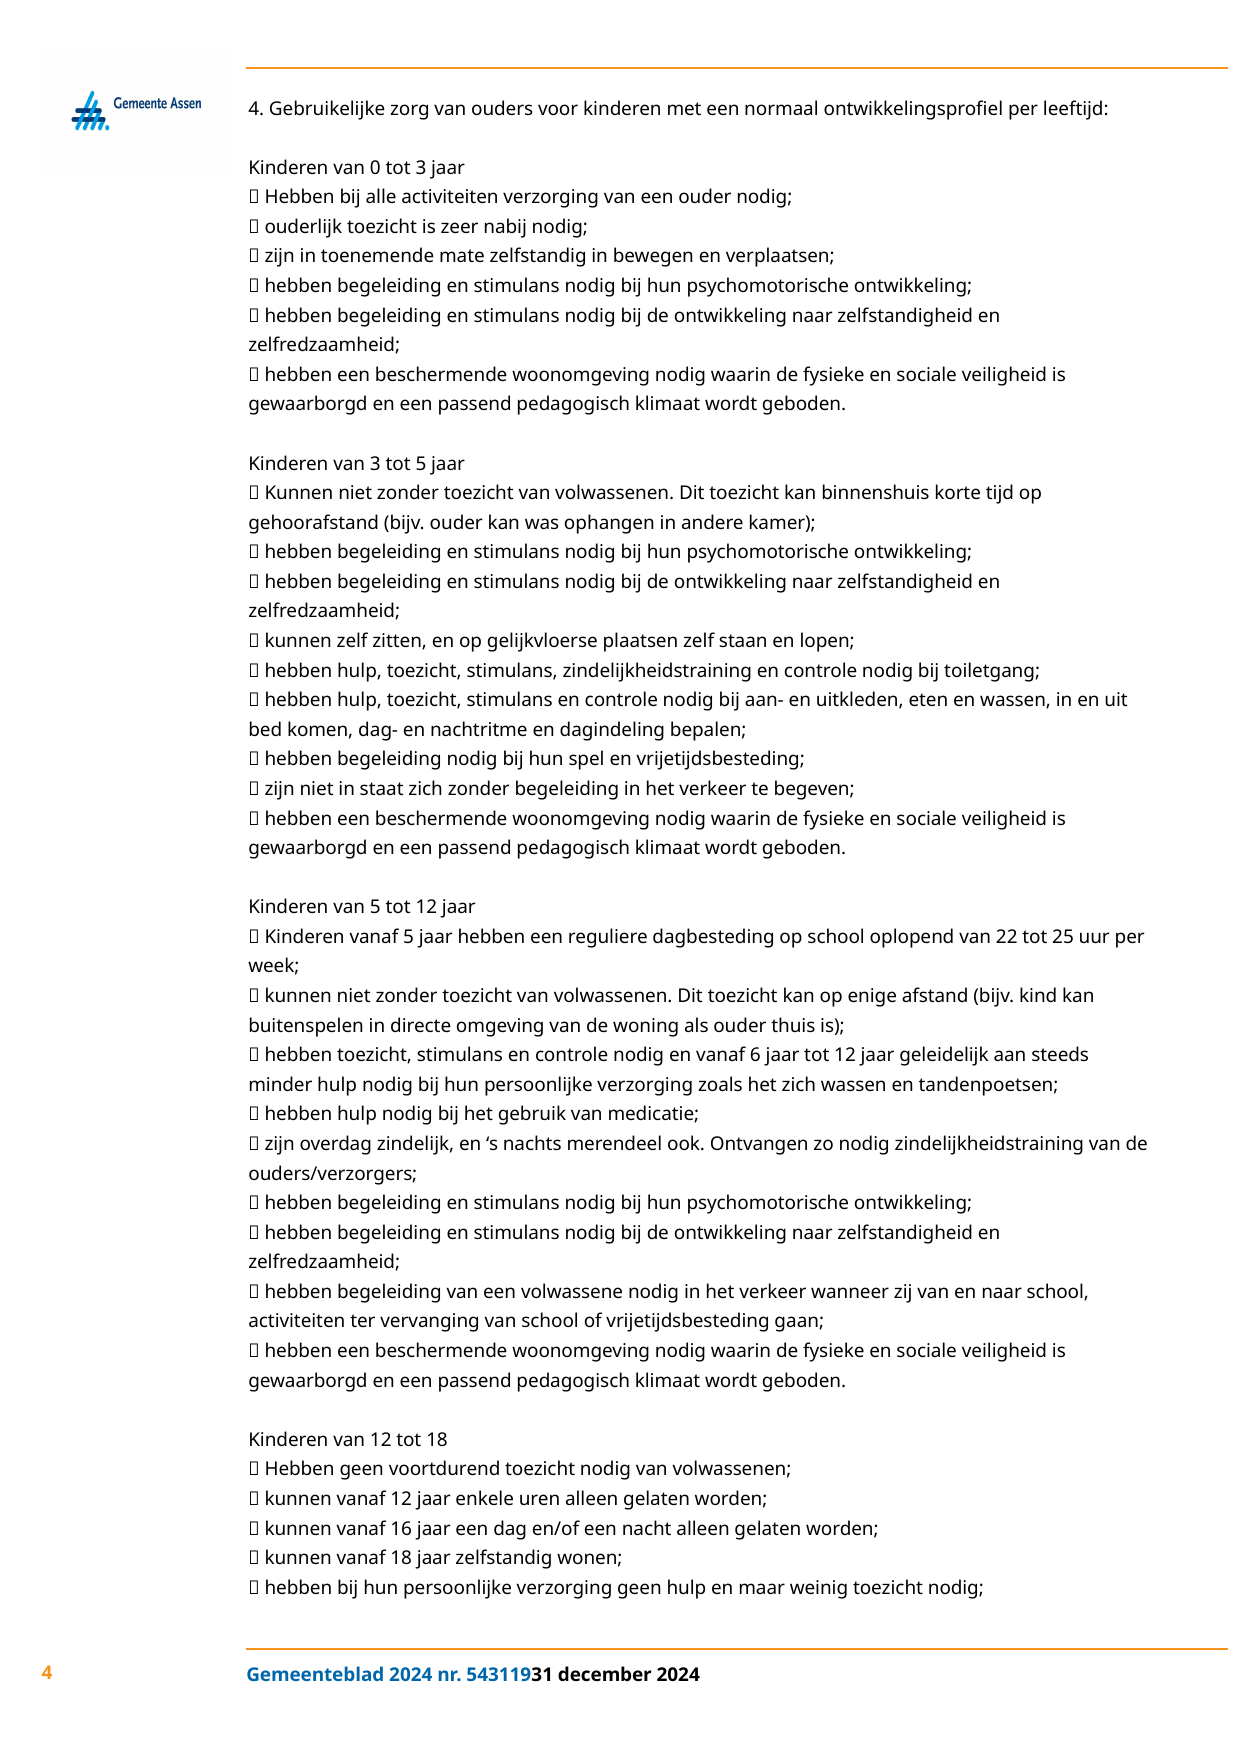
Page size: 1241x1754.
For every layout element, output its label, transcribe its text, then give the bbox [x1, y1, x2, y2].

text  hebben een beschermende woonomgeving nodig waarin de fysieke en sociale veiligheid is gewaarborgd en een passend pedagogisch klimaat wordt geboden. [248, 805, 1152, 860]
text  hebben begeleiding en stimulans nodig bij hun psychomotorische ontwikkeling; [248, 538, 1152, 564]
text  hebben begeleiding en stimulans nodig bij de ontwikkeling naar zelfstandigheid en zelfredzaamheid; [248, 302, 1152, 357]
text Kinderen van 12 tot 18 [248, 1426, 1152, 1452]
text Kinderen van 3 tot 5 jaar [248, 450, 1152, 476]
text  hebben een beschermende woonomgeving nodig waarin de fysieke en sociale veiligheid is gewaarborgd en een passend pedagogisch klimaat wordt geboden. [248, 1337, 1152, 1393]
text  zijn overdag zindelijk, en ‘s nachts merendeel ook. Ontvangen zo nodig zindelijkheidstraining van de ouders/verzorgers; [248, 1130, 1152, 1186]
text  hebben begeleiding nodig bij hun spel en vrijetijdsbesteding; [248, 746, 1152, 771]
text  kunnen vanaf 18 jaar zelfstandig wonen; [248, 1544, 1152, 1570]
text  Hebben geen voortdurend toezicht nodig van volwassenen; [248, 1456, 1152, 1481]
text  kunnen vanaf 12 jaar enkele uren alleen gelaten worden; [248, 1485, 1152, 1511]
text  hebben begeleiding en stimulans nodig bij hun psychomotorische ontwikkeling; [248, 1189, 1152, 1215]
text  zijn in toenemende mate zelfstandig in bewegen en verplaatsen; [248, 243, 1152, 268]
picture [41, 47, 231, 172]
text  kunnen zelf zitten, en op gelijkvloerse plaatsen zelf staan en lopen; [248, 627, 1152, 653]
text Kinderen van 0 tot 3 jaar [248, 154, 1152, 180]
text  hebben hulp, toezicht, stimulans en controle nodig bij aan- en uitkleden, eten en wassen, in en uit bed komen, dag- en nachtritme en dagindeling bepalen; [248, 686, 1152, 742]
text  hebben toezicht, stimulans en controle nodig en vanaf 6 jaar tot 12 jaar geleidelijk aan steeds minder hulp nodig bij hun persoonlijke verzorging zoals het zich wassen en tandenpoetsen; [248, 1041, 1152, 1097]
text  hebben een beschermende woonomgeving nodig waarin de fysieke en sociale veiligheid is gewaarborgd en een passend pedagogisch klimaat wordt geboden. [248, 361, 1152, 416]
text  kunnen niet zonder toezicht van volwassenen. Dit toezicht kan op enige afstand (bijv. kind kan buitenspelen in directe omgeving van de woning als ouder thuis is); [248, 982, 1152, 1038]
text  hebben begeleiding en stimulans nodig bij hun psychomotorische ontwikkeling; [248, 272, 1152, 298]
text 4. Gebruikelijke zorg van ouders voor kinderen met een normaal ontwikkelingsprofiel per leeftijd: [248, 95, 1152, 121]
text  hebben bij hun persoonlijke verzorging geen hulp en maar weinig toezicht nodig; [248, 1574, 1152, 1600]
text  hebben begeleiding en stimulans nodig bij de ontwikkeling naar zelfstandigheid en zelfredzaamheid; [248, 568, 1152, 623]
text  hebben begeleiding en stimulans nodig bij de ontwikkeling naar zelfstandigheid en zelfredzaamheid; [248, 1219, 1152, 1274]
text  ouderlijk toezicht is zeer nabij nodig; [248, 213, 1152, 239]
text  Kinderen vanaf 5 jaar hebben een reguliere dagbesteding op school oplopend van 22 tot 25 uur per week; [248, 923, 1152, 978]
text  hebben hulp nodig bij het gebruik van medicatie; [248, 1101, 1152, 1126]
text  zijn niet in staat zich zonder begeleiding in het verkeer te begeven; [248, 775, 1152, 801]
text  hebben hulp, toezicht, stimulans, zindelijkheidstraining en controle nodig bij toiletgang; [248, 657, 1152, 683]
text Kinderen van 5 tot 12 jaar [248, 893, 1152, 919]
text  kunnen vanaf 16 jaar een dag en/of een nacht alleen gelaten worden; [248, 1515, 1152, 1541]
text  Kunnen niet zonder toezicht van volwassenen. Dit toezicht kan binnenshuis korte tijd op gehoorafstand (bijv. ouder kan was ophangen in andere kamer); [248, 479, 1152, 535]
text  Hebben bij alle activiteiten verzorging van een ouder nodig; [248, 183, 1152, 209]
text  hebben begeleiding van een volwassene nodig in het verkeer wanneer zij van en naar school, activiteiten ter vervanging van school of vrijetijdsbesteding gaan; [248, 1278, 1152, 1333]
